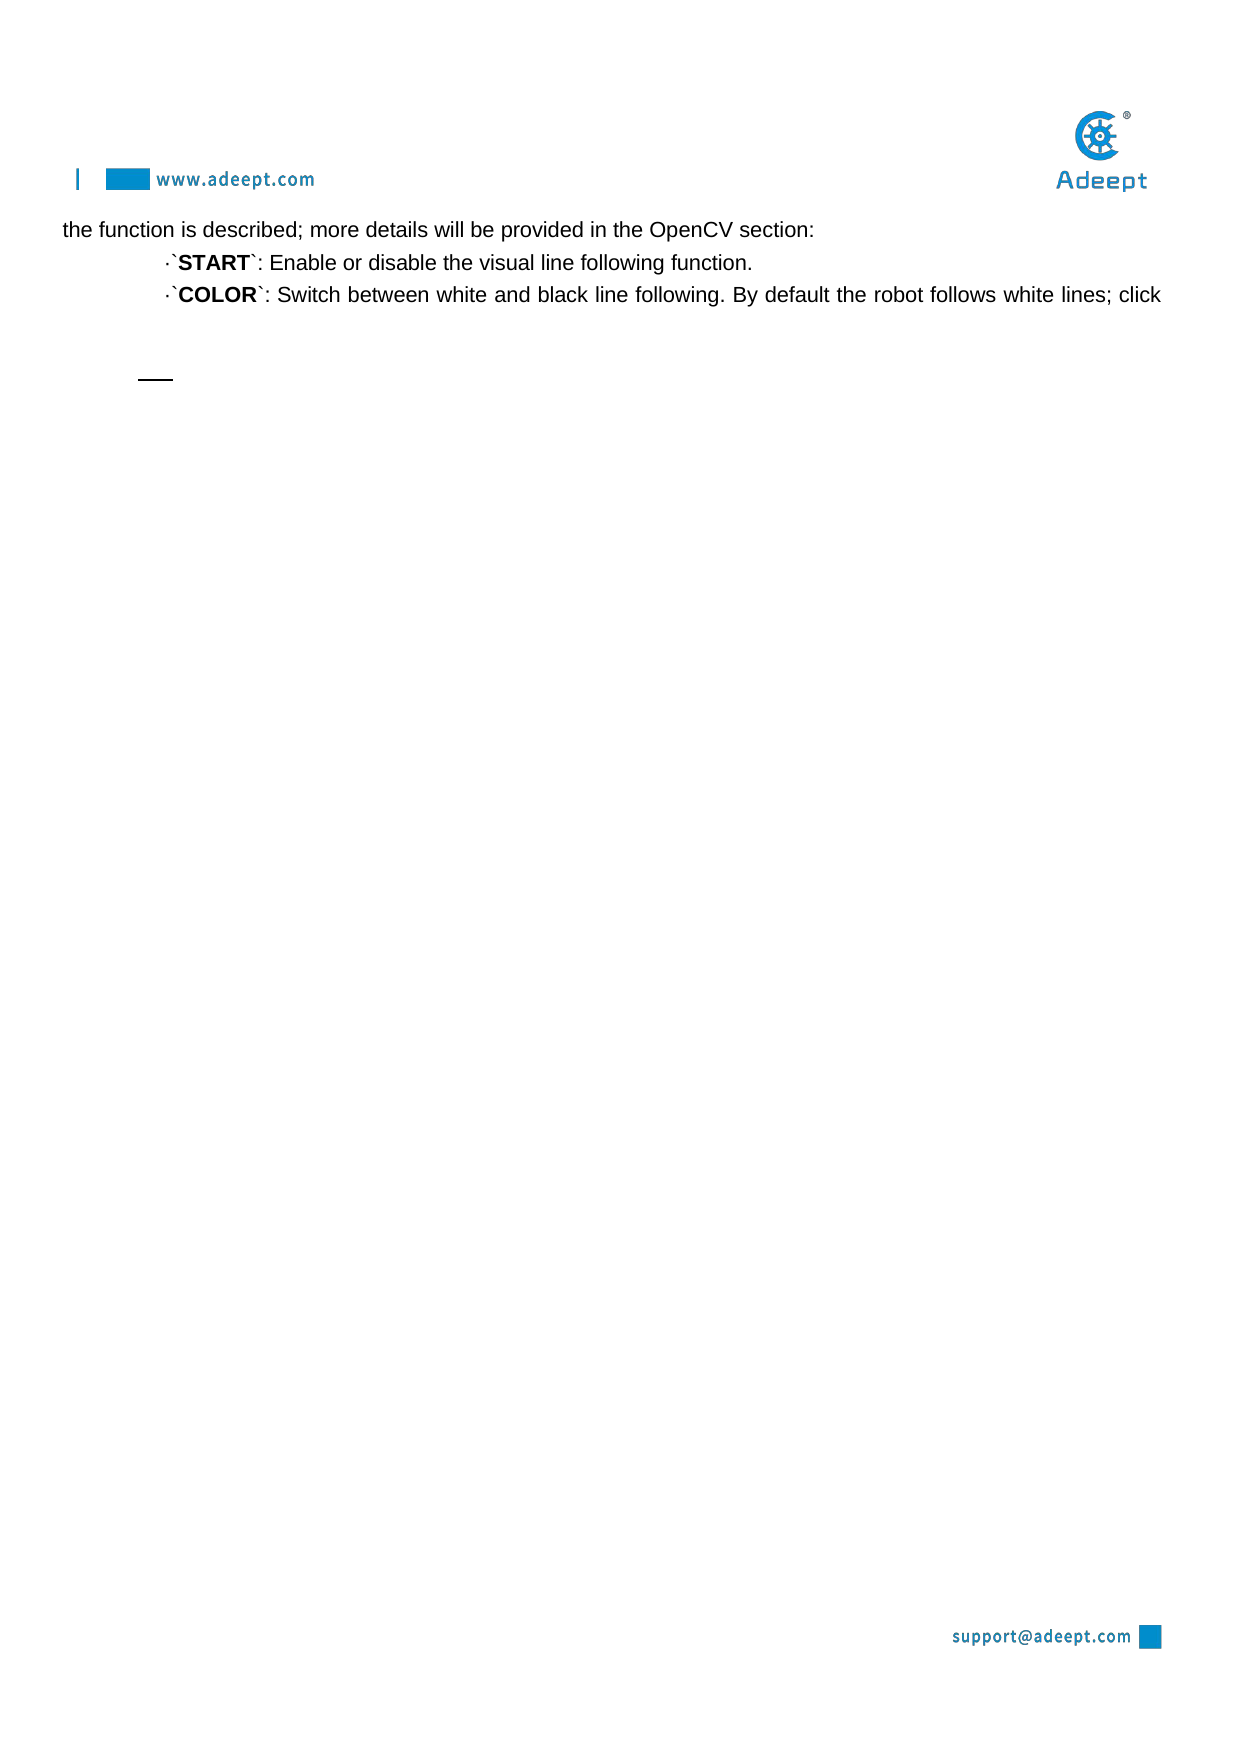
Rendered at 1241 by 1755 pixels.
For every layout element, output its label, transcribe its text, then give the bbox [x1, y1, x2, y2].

text ·`START`: Enable or disable the visual line following function. [163, 249, 1197, 275]
text ·`COLOR`: Switch between white and black line following. By default the robot follows white lines; click [163, 282, 1197, 307]
text the function is described; more details will be provided in the OpenCV section: [62, 217, 1175, 242]
